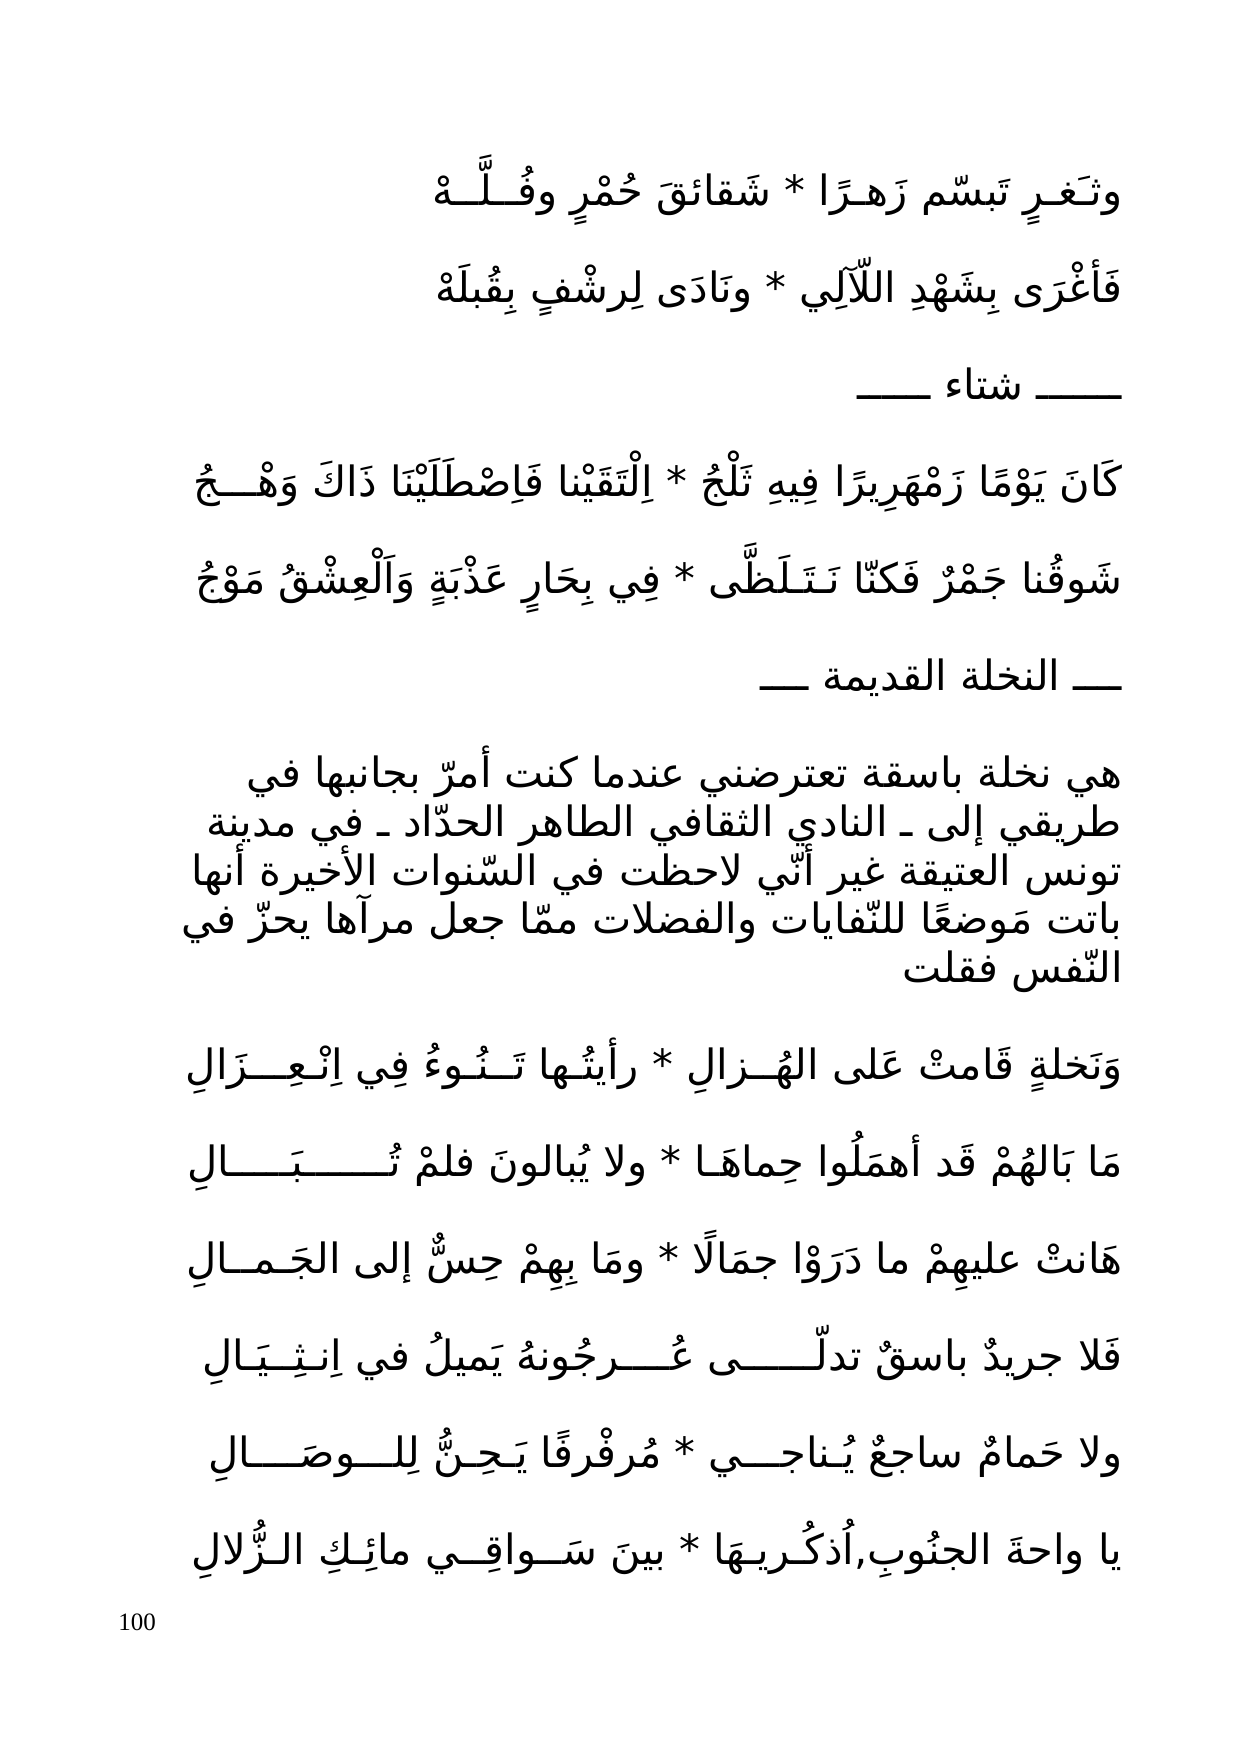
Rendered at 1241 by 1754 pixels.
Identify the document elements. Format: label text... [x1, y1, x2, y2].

text وَنَخلةٍ قَامتْ عَلى الهُــزالِ * رأيتُـها تَــنُـوءُ فِي اِنْـعِـــزَالِ [118, 1040, 1122, 1089]
text فَأغْرَى بِشَهْدِ اللّآلِي * ونَادَى لِرشْفٍ بِقُبلَهْ [118, 264, 1122, 312]
text ــــ النخلة القديمة ــــ [118, 652, 1122, 701]
text هَانتْ عليهِمْ ما دَرَوْا جمَالًا * ومَا بِهِمْ حِسٌّ إلى الجَـمــالِ [118, 1234, 1122, 1283]
text وثـَغـرٍ تَبسّم زَهـرًا * شَقائقَ حُمْرٍ وفُــلَّــهْ [118, 167, 1122, 215]
text مَا بَالهُمْ قَد أهمَلُوا حِماهَـا * ولا يُبالونَ فلمْ تُـــــــبَـــــالِ [118, 1137, 1122, 1186]
text يا واحةَ الجنُوبِ,اُذكُـريـهَا * بينَ سَــواقِــي مائِـكِ الـزُّلالِ [118, 1526, 1122, 1574]
text هي نخلة باسقة تعترضني عندما كنت أمرّ بجانبها في طريقي إلى ـ النادي الثقافي الطاهر الحدّاد ـ في مدينة تونس العتيقة غير أنّي لاحظت في السّنوات الأخيرة أنها باتت مَوضعًا للنّفايات والفضلات ممّا جعل مرآها يحزّ في النّفس فقلت [118, 749, 1122, 992]
text فَلا جريدٌ باسقٌ تدلّــــــى عُــــرجُونهُ يَميلُ في اِنـثِــيَـالِ [118, 1332, 1122, 1380]
text شَوقُنا جَمْرٌ فَكنّا نَـتَـلَظَّى * فِي بِحَارٍ عَذْبَةٍ وَاَلْعِشْقُ مَوْجُ [118, 555, 1122, 603]
text كَانَ يَوْمًا زَمْهَرِيرًا فِيهِ ثَلْجُ * اِلْتَقَيْنا فَاِصْطَلَيْنَا ذَاكَ وَهْـــجُ [118, 458, 1122, 506]
text ـــــــ شتاء ــــــ [118, 361, 1122, 409]
text ولا حَمامٌ ساجعٌ يُـناجـــي * مُرفْرفًا يَـحِـنُّ لِلـــوصَــــالِ [118, 1429, 1122, 1477]
